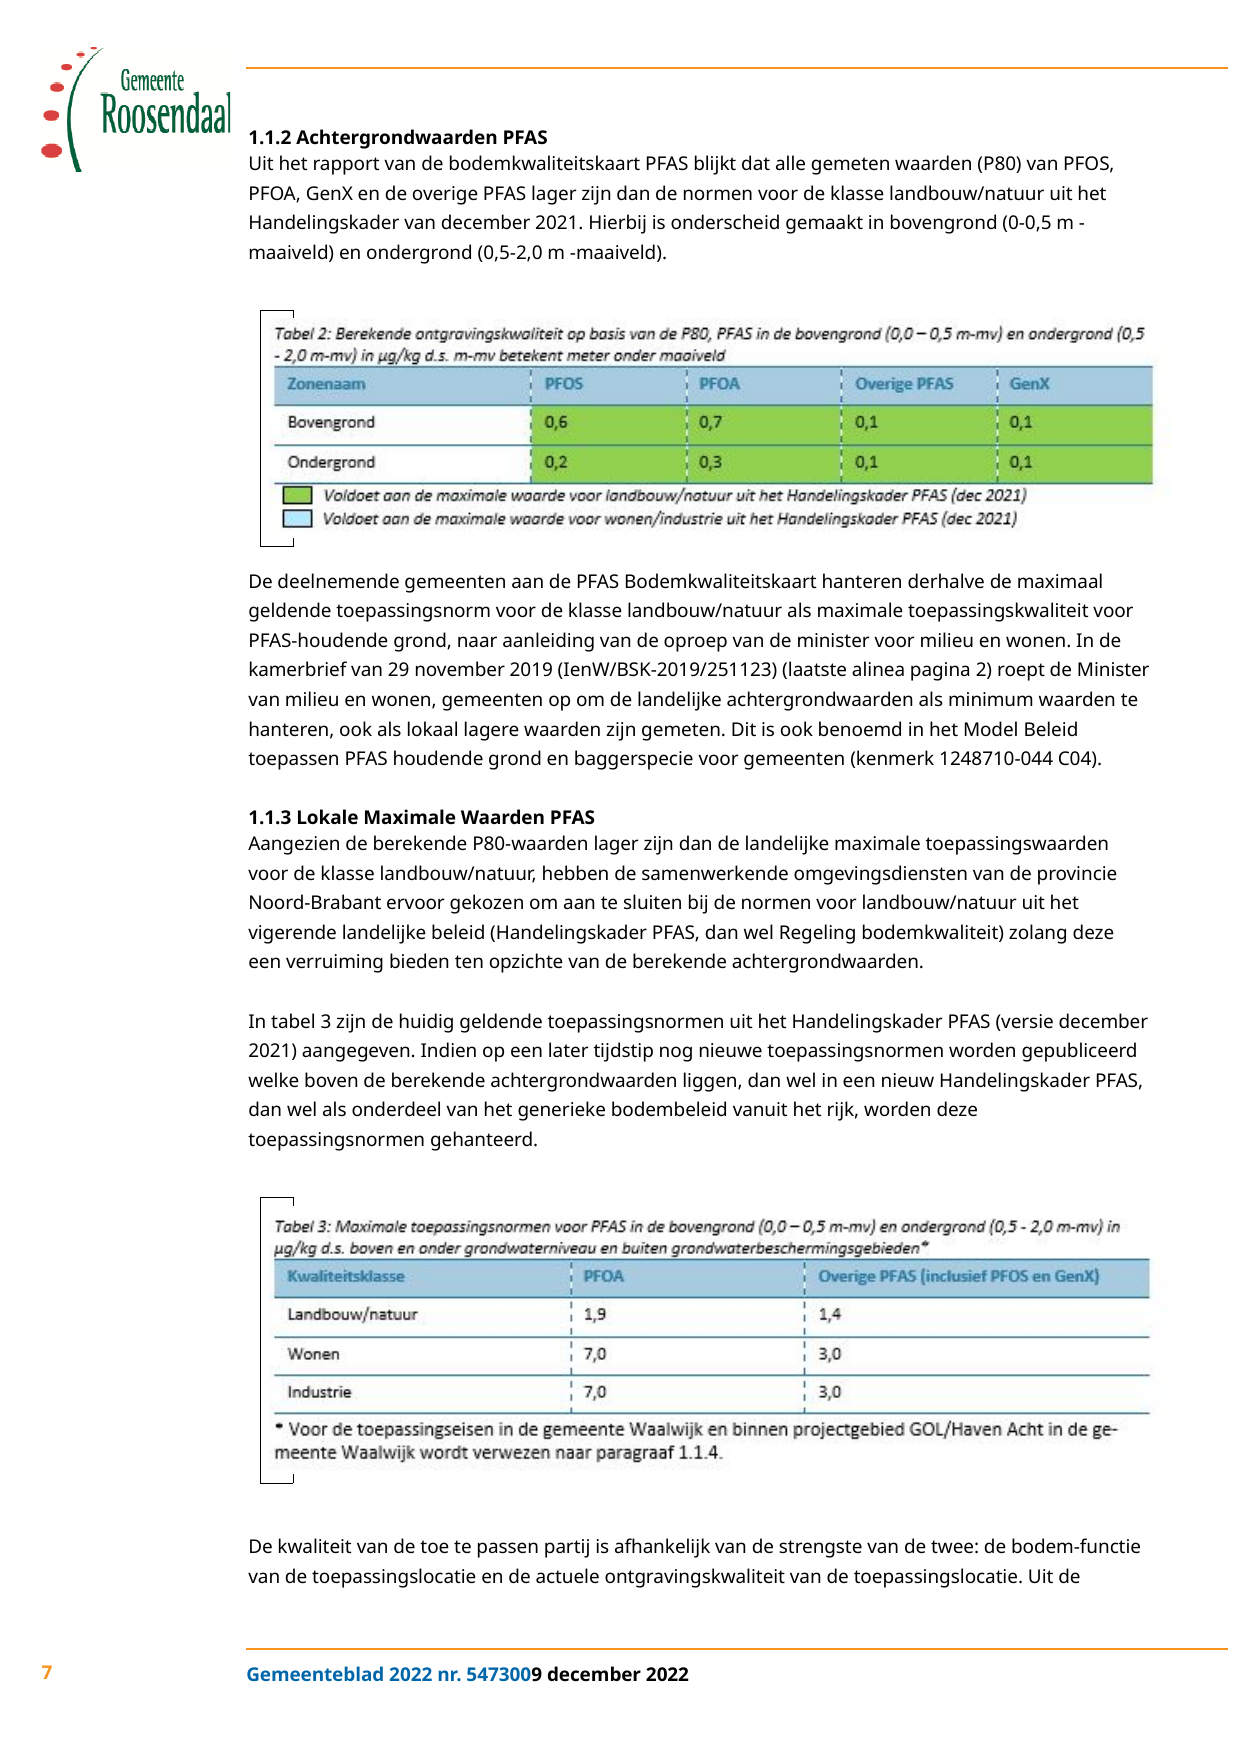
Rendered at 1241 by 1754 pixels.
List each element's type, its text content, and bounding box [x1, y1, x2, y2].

text 1.1.3 Lokale Maximale Waarden PFAS [248, 804, 1152, 830]
text Uit het rapport van de bodemkwaliteitskaart PFAS blijkt dat alle gemeten waarden (P80) van PFOS, PFOA, GenX en de overige PFAS lager zijn dan de normen voor de klasse landbouw/natuur uit het Handelingskader van december 2021. Hierbij is onderscheid gemaakt in bovengrond (0-0,5 m -maaiveld) en ondergrond (0,5-2,0 m -maaiveld). [248, 150, 1152, 264]
picture [268, 1206, 1173, 1474]
text De deelnemende gemeenten aan de PFAS Bodemkwaliteitskaart hanteren derhalve de maximaal geldende toepassingsnorm voor de klasse landbouw/natuur als maximale toepassingskwaliteit voor PFAS-houdende grond, naar aanleiding van de oproep van de minister voor milieu en wonen. In de kamerbrief van 29 november 2019 (IenW/BSK-2019/251123) (laatste alinea pagina 2) roept de Minister van milieu en wonen, gemeenten op om de landelijke achtergrondwaarden als minimum waarden te hanteren, ook als lokaal lagere waarden zijn gemeten. Dit is ook benoemd in het Model Beleid toepassen PFAS houdende grond en baggerspecie voor gemeenten (kenmerk 1248710-044 C04). [248, 568, 1152, 771]
text De kwaliteit van de toe te passen partij is afhankelijk van de strengste van de twee: de bodem-functie van de toepassingslocatie en de actuele ontgravingskwaliteit van de toepassingslocatie. Uit de [248, 1534, 1152, 1589]
picture [41, 47, 231, 172]
text Aangezien de berekende P80-waarden lager zijn dan de landelijke maximale toepassingswaarden voor de klasse landbouw/natuur, hebben de samenwerkende omgevingsdiensten van de provincie Noord-Brabant ervoor gekozen om aan te sluiten bij de normen voor landbouw/natuur uit het vigerende landelijke beleid (Handelingskader PFAS, dan wel Regeling bodemkwaliteit) zolang deze een verruiming bieden ten opzichte van de berekende achtergrondwaarden. [248, 830, 1152, 974]
picture [268, 318, 1173, 538]
text In tabel 3 zijn de huidig geldende toepassingsnormen uit het Handelingskader PFAS (versie december 2021) aangegeven. Indien op een later tijdstip nog nieuwe toepassingsnormen worden gepubliceerd welke boven de berekende achtergrondwaarden liggen, dan wel in een nieuw Handelingskader PFAS, dan wel als onderdeel van het generieke bodembeleid vanuit het rijk, worden deze toepassingsnormen gehanteerd. [248, 1008, 1152, 1152]
text 1.1.2 Achtergrondwaarden PFAS [248, 124, 1152, 150]
